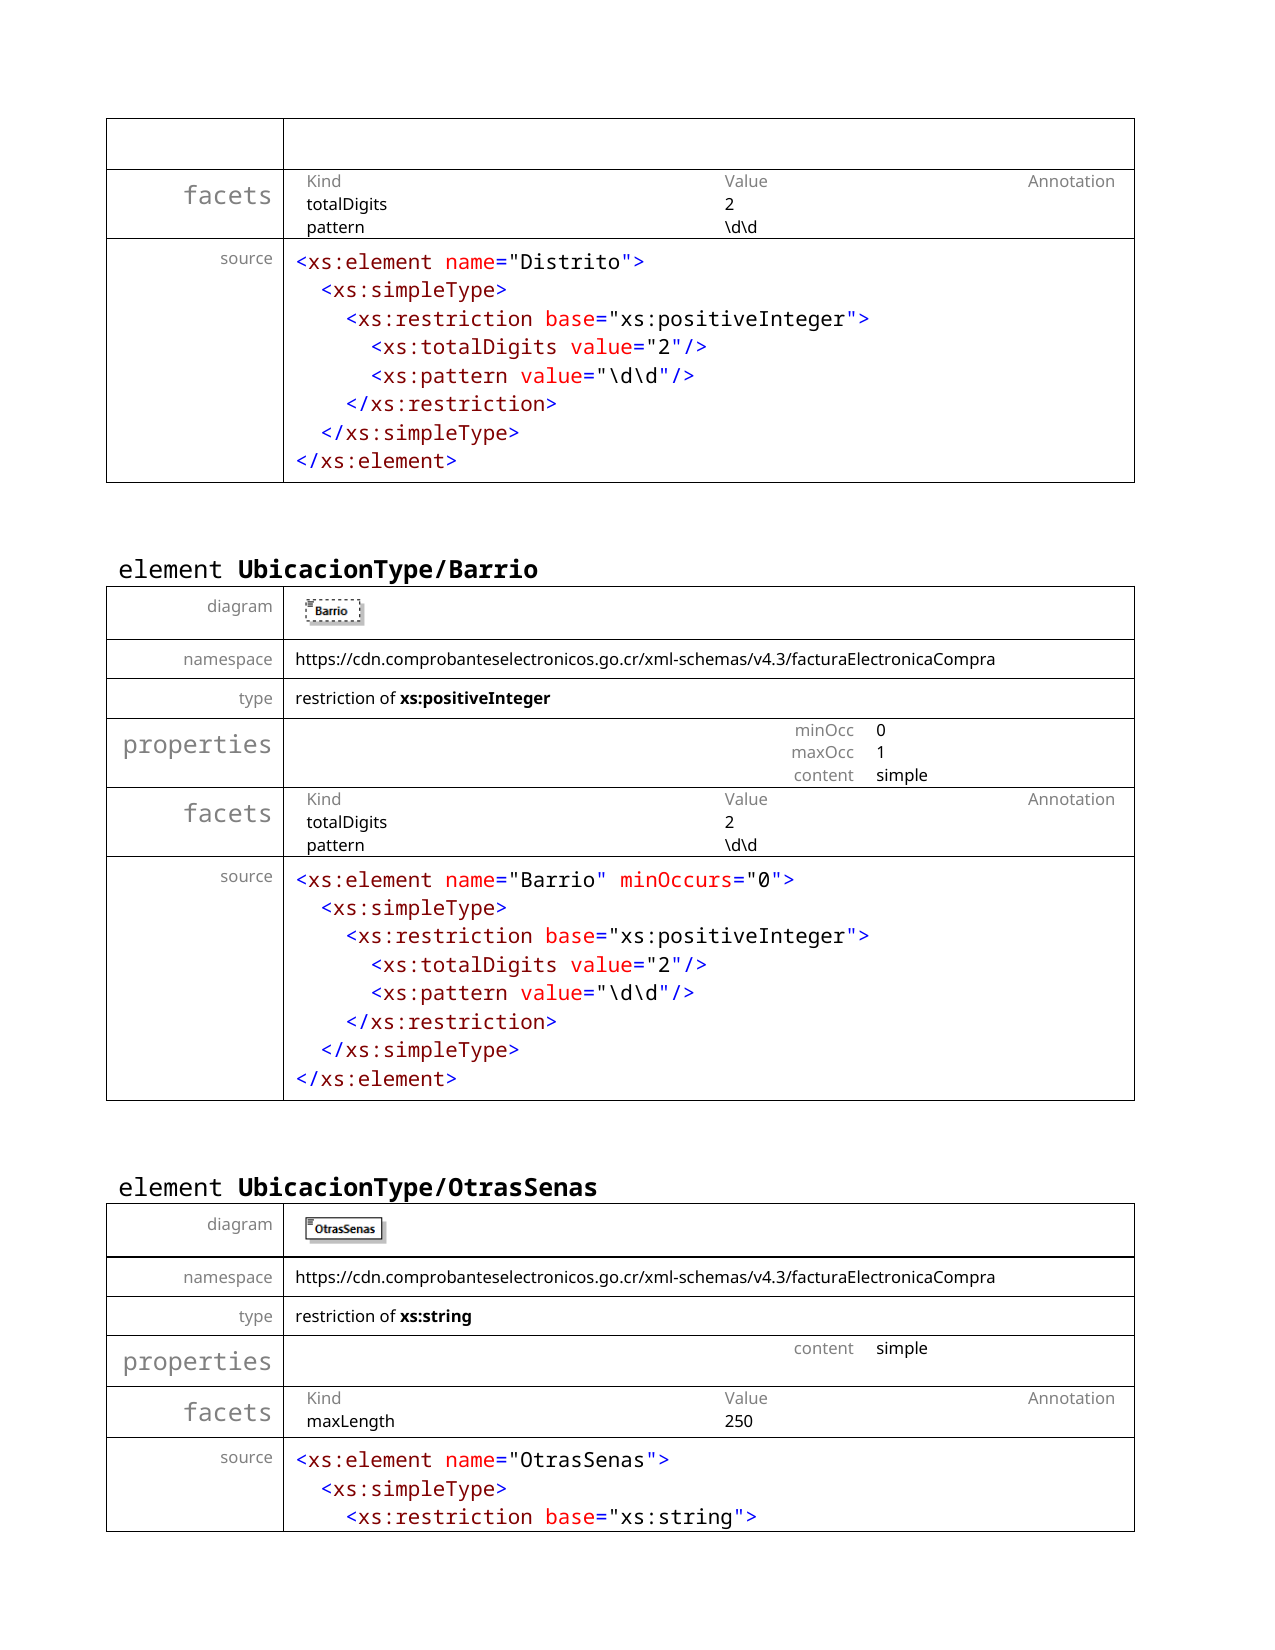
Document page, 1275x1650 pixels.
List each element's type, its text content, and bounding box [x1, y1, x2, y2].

table_header 0 [865, 719, 1134, 741]
table_header simple [865, 1336, 1134, 1359]
table_header Annotation [1017, 1387, 1134, 1410]
table_cell source [107, 857, 283, 1100]
table_header Value [713, 170, 1017, 193]
table_cell [1017, 1410, 1134, 1432]
table_cell 1 [865, 741, 1134, 764]
table_cell pattern [295, 215, 713, 238]
table_cell [284, 719, 295, 787]
table_cell type [107, 679, 283, 717]
table_cell facets [107, 788, 283, 856]
table_cell [107, 119, 283, 169]
picture [295, 1212, 397, 1249]
table_cell simple [865, 764, 1134, 787]
table_header Kind [295, 170, 713, 193]
table_cell properties [107, 1336, 283, 1386]
table_header diagram [107, 587, 283, 639]
table_header Kind [295, 1387, 713, 1410]
table_cell [1017, 810, 1134, 833]
table_header Annotation [1017, 170, 1134, 193]
table_cell totalDigits [295, 193, 713, 215]
table_header Value [713, 1387, 1017, 1410]
table_cell source [107, 239, 283, 482]
table_cell <xs:element name="OtrasSenas"> <xs:simpleType> <xs:restriction base="xs:string"> [284, 1438, 1134, 1531]
table_header minOcc [295, 719, 865, 741]
table_cell [284, 788, 295, 856]
table_cell facets [107, 170, 283, 238]
table_cell pattern [295, 833, 713, 856]
table_cell \d\d [713, 833, 1017, 856]
table_cell totalDigits [295, 810, 713, 833]
table_cell [284, 119, 1134, 169]
table_header content [295, 1336, 865, 1359]
table_cell namespace [107, 640, 283, 678]
table_cell \d\d [713, 215, 1017, 238]
table_cell restriction of xs:positiveInteger [284, 679, 1134, 717]
table_header [284, 587, 1134, 639]
table_cell https://cdn.comprobanteselectronicos.go.cr/xml-schemas/v4.3/facturaElectronicaCompra [284, 640, 1134, 678]
table_header Kind [295, 788, 713, 810]
table_cell restriction of xs:string [284, 1297, 1134, 1335]
table_cell maxOcc [295, 741, 865, 764]
table_header [284, 1204, 1134, 1256]
table_cell source [107, 1438, 283, 1531]
table_cell [284, 1336, 1134, 1386]
table_cell 2 [713, 810, 1017, 833]
table_cell content [295, 764, 865, 787]
table_cell [284, 170, 295, 238]
table_cell <xs:element name="Barrio" minOccurs="0"> <xs:simpleType> <xs:restriction base="xs:positiveInteger"> <xs:totalDigits value="2"/> <xs:pattern value="\d\d"/> </xs:restriction> </xs:simpleType> </xs:element> [284, 857, 1134, 1100]
table_header Value [713, 788, 1017, 810]
table_cell maxLength [295, 1410, 713, 1432]
table_cell [284, 1387, 1134, 1437]
table_cell 250 [713, 1410, 1017, 1432]
table_cell type [107, 1297, 283, 1335]
table_cell [1017, 193, 1134, 215]
picture [295, 594, 375, 631]
table_cell [1017, 215, 1134, 238]
table_cell [1017, 833, 1134, 856]
table_header Annotation [1017, 788, 1134, 810]
table_cell https://cdn.comprobanteselectronicos.go.cr/xml-schemas/v4.3/facturaElectronicaCompra [284, 1258, 1134, 1296]
table_header diagram [107, 1204, 283, 1256]
table_cell facets [107, 1387, 283, 1437]
table_cell properties [107, 719, 283, 787]
table_cell <xs:element name="Distrito"> <xs:simpleType> <xs:restriction base="xs:positiveInteger"> <xs:totalDigits value="2"/> <xs:pattern value="\d\d"/> </xs:restriction> </xs:simpleType> </xs:element> [284, 239, 1134, 482]
text element UbicacionType/Barrio [118, 551, 1157, 586]
table_cell namespace [107, 1258, 283, 1296]
table_cell 2 [713, 193, 1017, 215]
text element UbicacionType/OtrasSenas [118, 1169, 1157, 1203]
